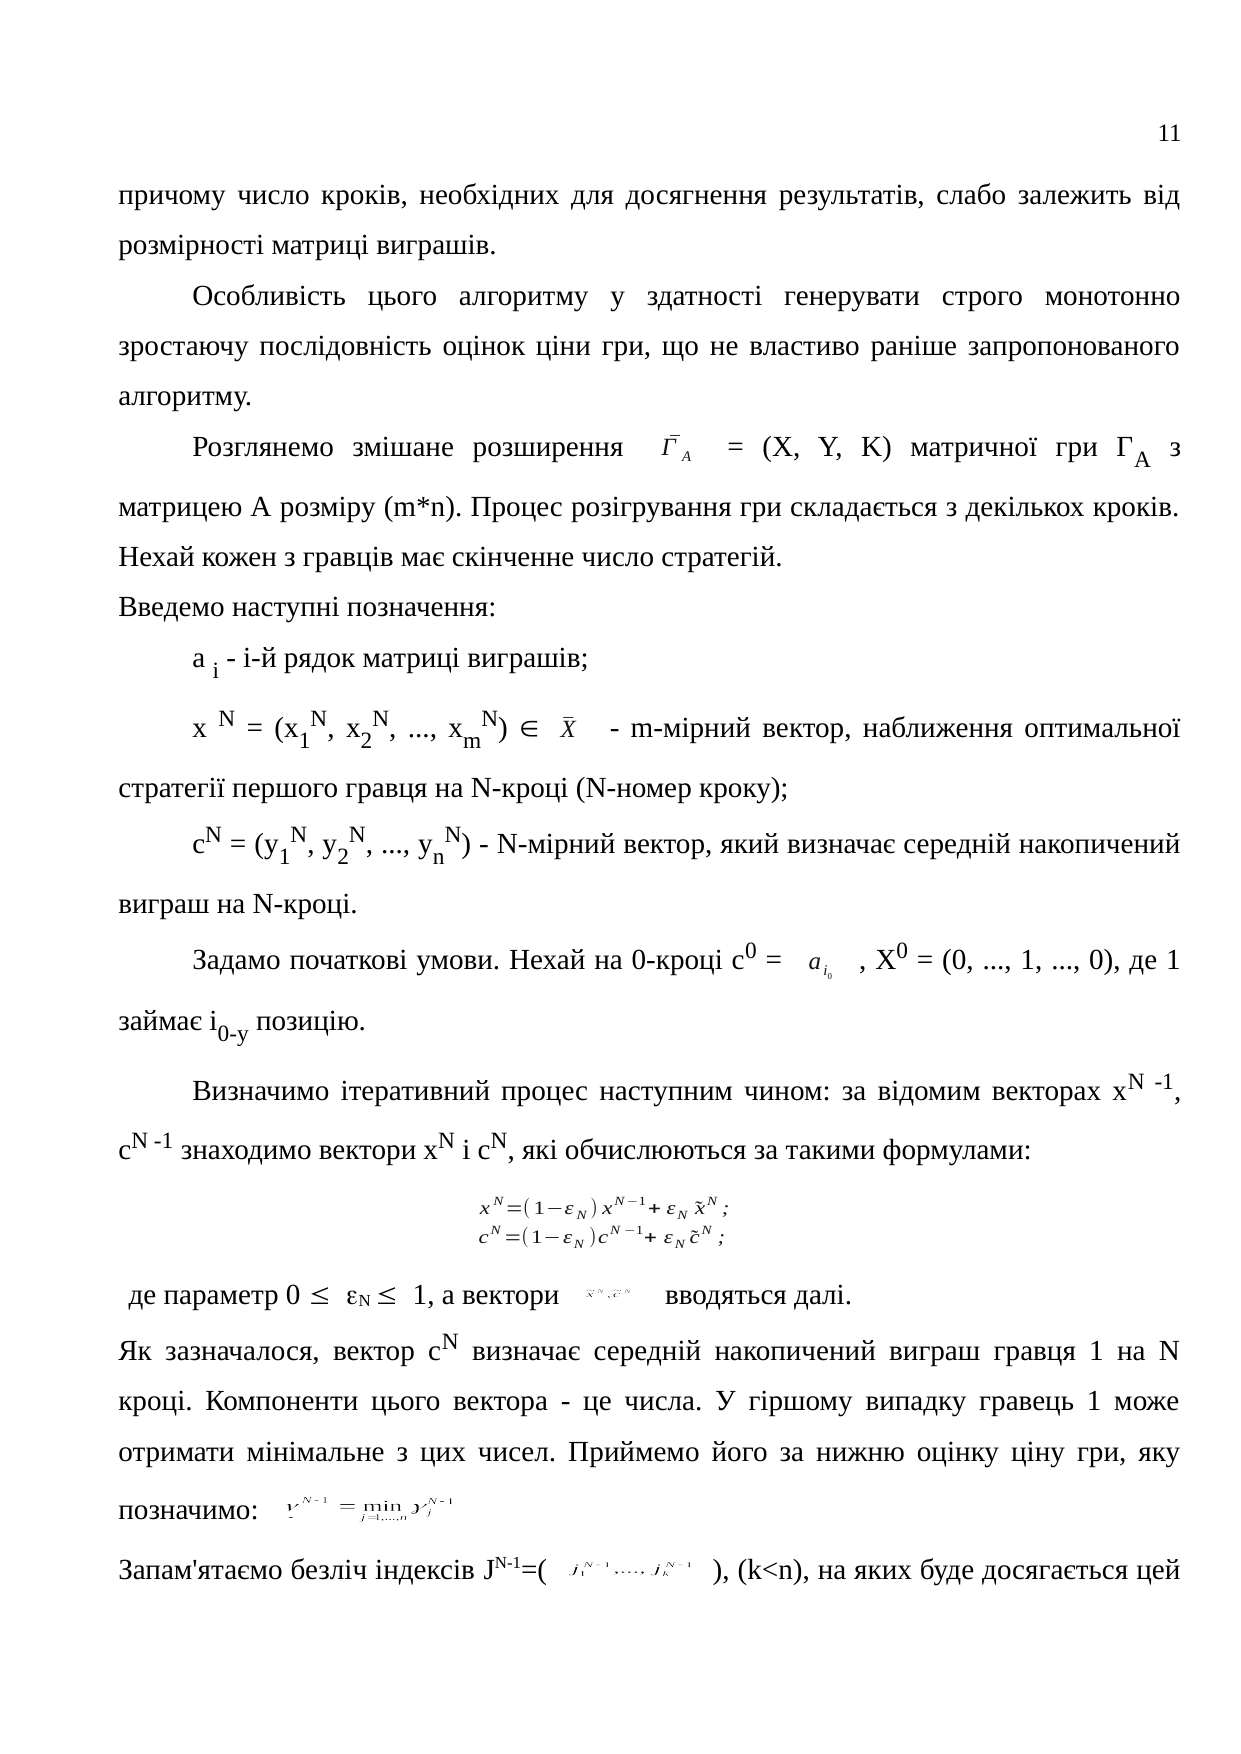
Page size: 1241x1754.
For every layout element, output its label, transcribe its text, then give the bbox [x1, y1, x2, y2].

text Задамо початкові умови. Нехай на 0-кроці c0 = , X0 = (0, ..., 1, ..., 0), де 1 займає i0-у позицію. [118, 937, 1181, 1046]
text Запам'ятаємо безліч індексів JN-1=(), (k<n), на яких буде досягається цей [118, 1551, 1181, 1588]
text де параметр 0  N  1, а вектори вводяться далі. [118, 1277, 1181, 1311]
text cN = (y1N, y2N, ..., ynN) - N-мірний вектор, який визначає середній накопичений виграш на N-кроці. [118, 821, 1181, 920]
text Введемо наступні позначення: [118, 589, 1181, 623]
text Визначимо ітеративний процес наступним чином: за відомим векторах xN -1, cN -1 знаходимо вектори xN і cN, які обчислюються за такими формулами: [118, 1068, 1181, 1166]
text причому число кроків, необхідних для досягнення результатів, слабо залежить від розмірності матриці виграшів. [118, 177, 1181, 261]
text а i - i-й рядок матриці виграшів; [118, 640, 1181, 683]
text Особливість цього алгоритму у здатності генерувати строго монотонно зростаючу послідовність оцінок ціни гри, що не властиво раніше запропонованого алгоритму. [118, 278, 1181, 412]
text Як зазначалося, вектор cN визначає середній накопичений виграш гравця 1 на N кроці. Компоненти цього вектора - це числа. У гіршому випадку гравець 1 може отримати мінімальне з цих чисел. Приймемо його за нижню оцінку ціну гри, яку позначимо: [118, 1327, 1181, 1534]
text x N = (x1N, x2N, ..., xmN)  - m-мірний вектор, наближення оптимальної стратегії першого гравця на N-кроці (N-номер кроку); [118, 705, 1181, 804]
text Розглянемо змішане розширення = (X, Y, K) матричної гри ГА з матрицею А розміру (m*n). Процес розігрування гри складається з декількох кроків. Нехай кожен з гравців має скінченне число стратегій. [118, 429, 1181, 573]
